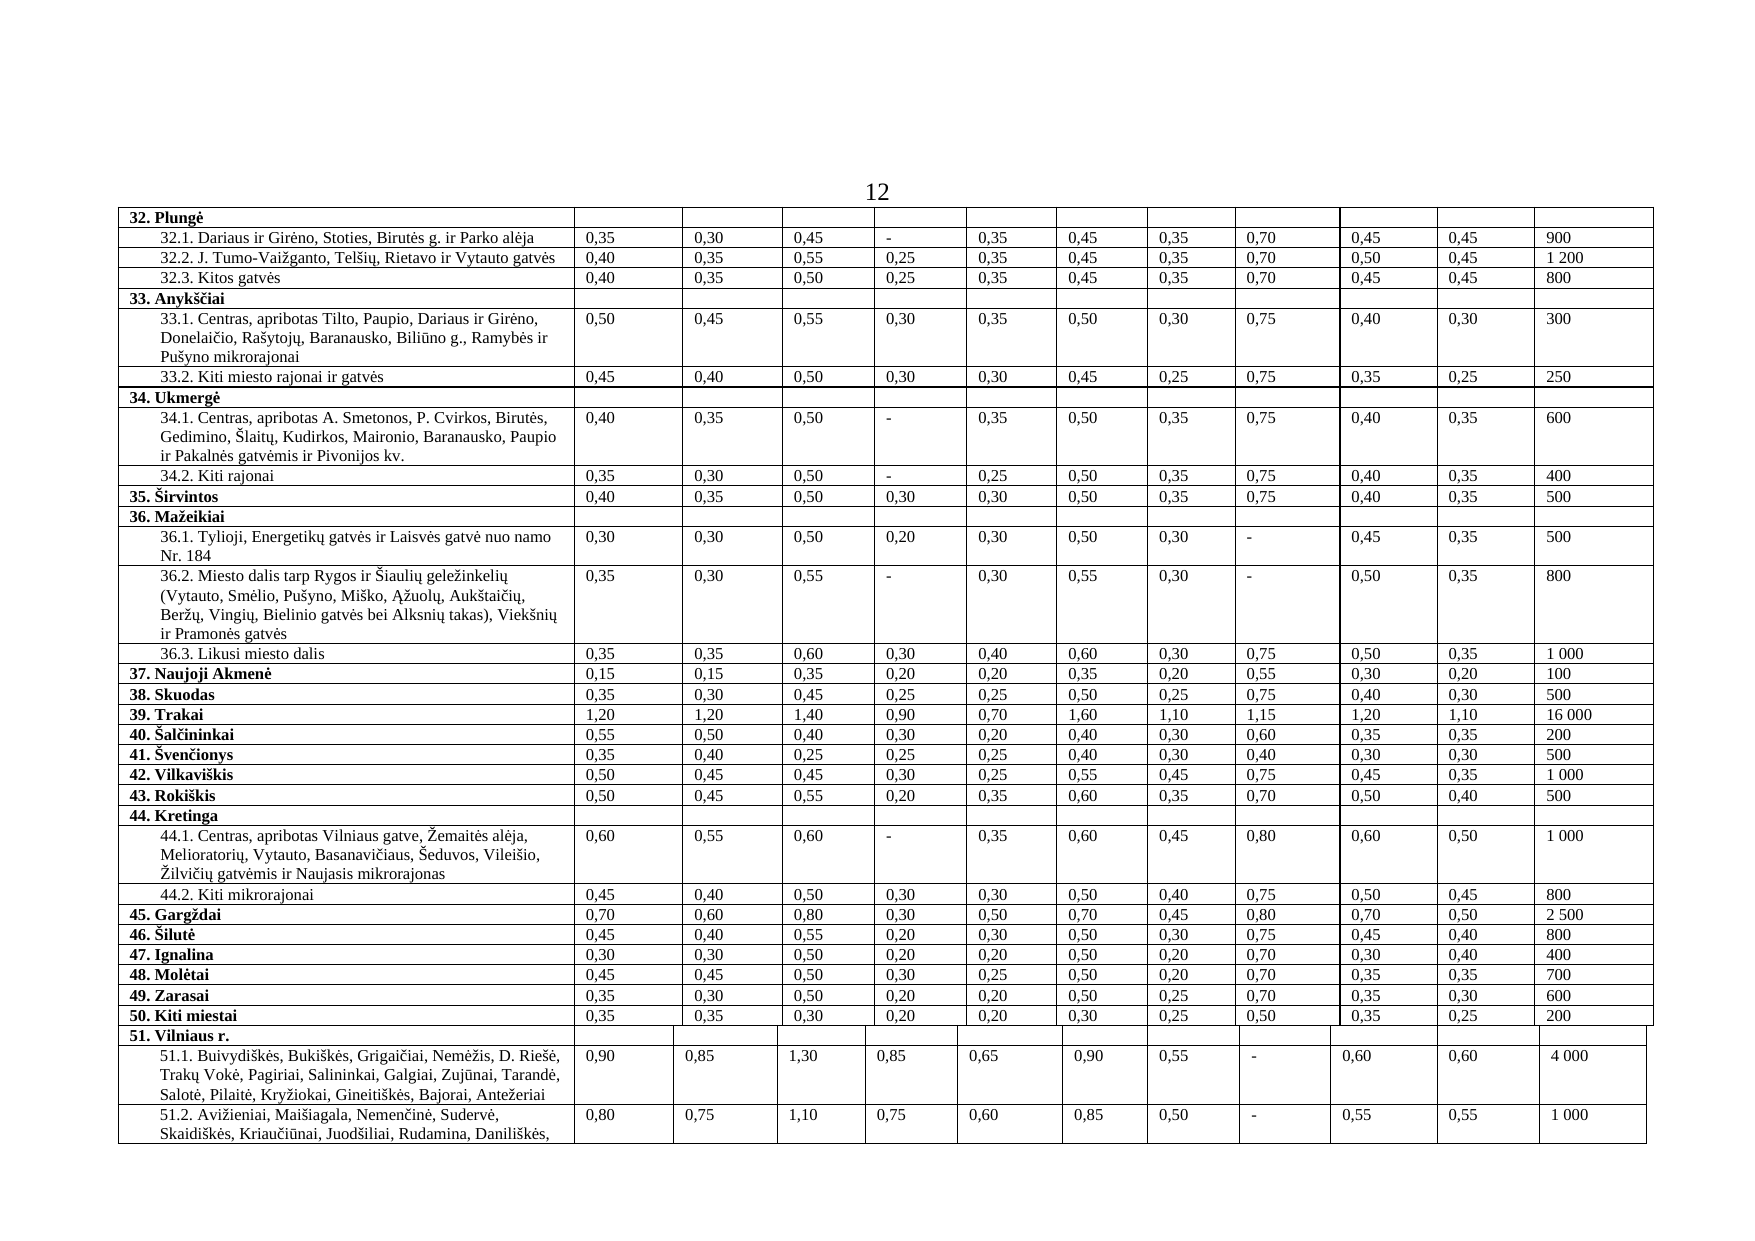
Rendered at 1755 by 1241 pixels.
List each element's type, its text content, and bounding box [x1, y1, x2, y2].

table_cell 32.2. J. Tumo-Vaižganto, Telšių, Rietavo ir Vytauto gatvės [119, 248, 574, 267]
table_cell 0,50 [1236, 1006, 1339, 1025]
table_cell [875, 806, 966, 825]
table_cell 0,75 [674, 1105, 777, 1143]
table_cell 0,35 [1057, 664, 1147, 683]
table_cell 0,60 [1438, 1046, 1539, 1103]
table_cell 0,25 [1148, 684, 1235, 703]
table_cell [1148, 208, 1235, 227]
table_cell 35. Širvintos [119, 486, 574, 506]
table_cell 0,40 [683, 745, 782, 764]
table_cell [1148, 507, 1235, 526]
table_cell 0,70 [1236, 965, 1339, 984]
table_cell 0,30 [683, 985, 782, 1004]
table_cell 34. Ukmergė [119, 388, 574, 407]
table_cell [967, 289, 1056, 308]
table_cell 0,35 [683, 1006, 782, 1025]
table_cell 0,45 [1148, 765, 1235, 784]
table_cell [783, 806, 874, 825]
table_cell [1438, 507, 1534, 526]
table_cell 800 [1535, 925, 1653, 944]
table_cell 0,75 [1236, 408, 1339, 465]
table_cell 200 [1535, 725, 1653, 744]
table_cell 0,50 [1057, 945, 1147, 964]
table_cell 33.1. Centras, apribotas Tilto, Paupio, Dariaus ir Girėno, Donelaičio, Rašytojų, Baranausko, Biliūno g., Ramybės ir Pušyno mikrorajonai [119, 309, 574, 366]
table_cell [1647, 1026, 1654, 1045]
table_cell 0,55 [1057, 765, 1147, 784]
table_cell 600 [1535, 408, 1653, 465]
table_cell 0,50 [1057, 684, 1147, 703]
table_cell 0,40 [1341, 684, 1437, 703]
table_cell 400 [1535, 945, 1653, 964]
table_cell 0,20 [1148, 664, 1235, 683]
table_cell 0,30 [1148, 925, 1235, 944]
table_cell 0,25 [1148, 1006, 1235, 1025]
table_cell 0,45 [575, 884, 682, 903]
table_cell 300 [1535, 309, 1653, 366]
table_cell 0,25 [875, 745, 966, 764]
table_cell 0,35 [1148, 228, 1235, 247]
table_cell 0,45 [1057, 228, 1147, 247]
table_cell 37. Naujoji Akmenė [119, 664, 574, 683]
table_cell 0,30 [875, 905, 966, 924]
table_cell 0,35 [1438, 486, 1534, 506]
table_cell - [1236, 566, 1339, 643]
table_cell 0,30 [1341, 664, 1437, 683]
table_cell - [1240, 1046, 1330, 1103]
table_cell 500 [1535, 745, 1653, 764]
table_cell 46. Šilutė [119, 925, 574, 944]
table_cell - [875, 408, 966, 465]
table_cell [778, 1026, 865, 1045]
table_cell 0,35 [575, 228, 682, 247]
table_cell 0,15 [575, 664, 682, 683]
table_cell 0,35 [1438, 527, 1534, 565]
table_cell [1341, 507, 1437, 526]
table_cell 250 [1535, 367, 1653, 386]
table_cell 0,30 [1438, 684, 1534, 703]
table_cell 0,45 [1341, 925, 1437, 944]
table_cell 51.1. Buivydiškės, Bukiškės, Grigaičiai, Nemėžis, D. Riešė, Trakų Vokė, Pagiriai, Salininkai, Galgiai, Zujūnai, Tarandė, Salotė, Pilaitė, Kryžiokai, Gineitiškės, Bajorai, Antežeriai [119, 1046, 574, 1103]
table_cell 0,30 [683, 684, 782, 703]
table_cell 0,70 [1236, 268, 1339, 287]
table_cell 1 000 [1535, 765, 1653, 784]
table_cell 0,45 [783, 228, 874, 247]
table_cell 0,50 [575, 765, 682, 784]
table_cell 0,70 [1341, 905, 1437, 924]
table_cell 0,45 [683, 309, 782, 366]
table_cell 0,35 [967, 826, 1056, 883]
table_cell 0,50 [1057, 466, 1147, 485]
table_cell 0,30 [1341, 945, 1437, 964]
table_cell [875, 208, 966, 227]
table_cell 0,35 [575, 466, 682, 485]
table_cell 1 200 [1535, 248, 1653, 267]
table_cell 47. Ignalina [119, 945, 574, 964]
table_cell 0,45 [1057, 268, 1147, 287]
table_cell [683, 208, 782, 227]
table_cell 0,80 [1236, 826, 1339, 883]
table_cell 900 [1535, 228, 1653, 247]
table_cell 0,50 [575, 785, 682, 804]
table_cell 45. Gargždai [119, 905, 574, 924]
table_cell 0,20 [1438, 664, 1534, 683]
table_cell 0,30 [967, 527, 1056, 565]
table_cell 0,35 [1438, 765, 1534, 784]
table_cell 0,50 [783, 408, 874, 465]
table_cell 0,55 [783, 785, 874, 804]
table_cell 0,45 [783, 765, 874, 784]
table_cell [1438, 208, 1534, 227]
table_cell 0,30 [1341, 745, 1437, 764]
table_cell 0,20 [875, 664, 966, 683]
table_cell 0,60 [958, 1105, 1062, 1143]
table_cell 0,20 [967, 664, 1056, 683]
table_cell 16 000 [1535, 705, 1653, 724]
table_cell 0,45 [1341, 765, 1437, 784]
table_cell 0,20 [875, 1006, 966, 1025]
table_cell [967, 507, 1056, 526]
table_cell 0,35 [575, 985, 682, 1004]
table_cell 36. Mažeikiai [119, 507, 574, 526]
table_cell 0,20 [875, 925, 966, 944]
table_cell 36.2. Miesto dalis tarp Rygos ir Šiaulių geležinkelių (Vytauto, Smėlio, Pušyno, Miško, Ąžuolų, Aukštaičių, Beržų, Vingių, Bielinio gatvės bei Alksnių takas), Viekšnių ir Pramonės gatvės [119, 566, 574, 643]
table_cell 0,75 [866, 1105, 957, 1143]
table_cell 0,40 [575, 486, 682, 506]
table_cell [958, 1026, 1062, 1045]
table_cell 0,35 [1341, 725, 1437, 744]
table_cell 0,20 [967, 945, 1056, 964]
table_cell 0,35 [575, 1006, 682, 1025]
table_cell 100 [1535, 664, 1653, 683]
table_cell 0,35 [967, 268, 1056, 287]
table_cell 0,50 [1057, 527, 1147, 565]
table_cell [875, 388, 966, 407]
table_cell 0,50 [783, 486, 874, 506]
table_cell [783, 289, 874, 308]
table_cell 0,20 [1148, 945, 1235, 964]
table_cell 40. Šalčininkai [119, 725, 574, 744]
table_cell 0,30 [1148, 309, 1235, 366]
table_cell 2 500 [1535, 905, 1653, 924]
table_cell 0,60 [783, 644, 874, 663]
table_cell [1236, 806, 1339, 825]
table_cell 0,35 [1148, 248, 1235, 267]
table_cell [1438, 289, 1534, 308]
table_cell 0,25 [967, 965, 1056, 984]
table_cell 0,55 [783, 309, 874, 366]
table_cell 0,40 [683, 925, 782, 944]
table_cell 0,35 [1148, 486, 1235, 506]
table_cell 0,50 [783, 466, 874, 485]
table_cell [575, 507, 682, 526]
table_cell 0,45 [1438, 884, 1534, 903]
table_cell 0,70 [1236, 945, 1339, 964]
table_cell 36.1. Tylioji, Energetikų gatvės ir Laisvės gatvė nuo namo Nr. 184 [119, 527, 574, 565]
table_cell 0,25 [967, 684, 1056, 703]
table_cell 0,50 [575, 309, 682, 366]
table_cell 0,30 [875, 765, 966, 784]
table_cell 0,45 [1057, 248, 1147, 267]
table_cell 0,35 [967, 309, 1056, 366]
table_cell 500 [1535, 527, 1653, 565]
table_cell 0,20 [875, 785, 966, 804]
table_cell 42. Vilkaviškis [119, 765, 574, 784]
table_cell 0,30 [967, 367, 1056, 386]
table_cell 0,50 [1341, 644, 1437, 663]
table_cell 0,60 [783, 826, 874, 883]
table_cell 0,45 [1341, 228, 1437, 247]
table_cell 0,75 [1236, 884, 1339, 903]
table_cell 0,90 [575, 1046, 673, 1103]
table_cell 0,55 [1148, 1046, 1239, 1103]
table_cell 0,45 [683, 965, 782, 984]
table_cell 0,35 [1341, 1006, 1437, 1025]
table_cell 0,40 [575, 268, 682, 287]
table_cell 0,35 [967, 248, 1056, 267]
table_cell 1 000 [1535, 826, 1653, 883]
table_cell 0,30 [967, 566, 1056, 643]
table_cell [783, 388, 874, 407]
table_cell 0,50 [1341, 884, 1437, 903]
table_cell 50. Kiti miestai [119, 1006, 574, 1025]
table_cell [1438, 1026, 1539, 1045]
table_cell 0,25 [875, 248, 966, 267]
table_cell [683, 507, 782, 526]
table_cell 49. Zarasai [119, 985, 574, 1004]
table_cell 0,50 [1438, 905, 1534, 924]
table_cell 0,30 [683, 466, 782, 485]
table_cell 0,45 [683, 765, 782, 784]
table_cell 0,35 [575, 684, 682, 703]
table_cell 0,30 [875, 309, 966, 366]
table_cell 32.1. Dariaus ir Girėno, Stoties, Birutės g. ir Parko alėja [119, 228, 574, 247]
table_cell 0,20 [875, 945, 966, 964]
table_cell 500 [1535, 785, 1653, 804]
table_cell 0,30 [1148, 745, 1235, 764]
table_cell [1341, 289, 1437, 308]
table_cell 0,75 [1236, 684, 1339, 703]
table_cell 0,35 [783, 664, 874, 683]
table_cell 32.3. Kitos gatvės [119, 268, 574, 287]
table_cell 0,30 [1057, 1006, 1147, 1025]
table_cell 0,50 [783, 985, 874, 1004]
table_cell 0,45 [1148, 826, 1235, 883]
table_cell 200 [1535, 1006, 1653, 1025]
table_cell 0,35 [1438, 965, 1534, 984]
table_cell 0,40 [575, 408, 682, 465]
table_cell 0,50 [1057, 925, 1147, 944]
table_cell 0,45 [1438, 248, 1534, 267]
table_cell [575, 806, 682, 825]
table_cell 1,10 [1148, 705, 1235, 724]
table_cell 0,30 [683, 566, 782, 643]
table_cell 0,60 [1331, 1046, 1437, 1103]
table_cell [1148, 1026, 1239, 1045]
table_cell - [1240, 1105, 1330, 1143]
table_cell 0,25 [1148, 985, 1235, 1004]
table_cell 800 [1535, 268, 1653, 287]
table_cell 0,45 [1341, 527, 1437, 565]
table_cell 33. Anykščiai [119, 289, 574, 308]
table_cell 0,35 [1341, 965, 1437, 984]
table_cell 0,25 [967, 745, 1056, 764]
table_cell 36.3. Likusi miesto dalis [119, 644, 574, 663]
table_cell 0,40 [1057, 745, 1147, 764]
table_cell [866, 1026, 957, 1045]
table_cell 1,40 [783, 705, 874, 724]
table_cell 0,50 [1057, 884, 1147, 903]
table_cell 0,30 [875, 367, 966, 386]
table_cell 1 000 [1540, 1105, 1646, 1143]
table_cell 0,35 [1438, 644, 1534, 663]
table_cell 0,30 [783, 1006, 874, 1025]
table_cell 0,70 [1236, 985, 1339, 1004]
table_cell [967, 208, 1056, 227]
table_cell 0,20 [967, 1006, 1056, 1025]
table_cell 1,60 [1057, 705, 1147, 724]
table_cell [1438, 806, 1534, 825]
table_cell 0,45 [1438, 268, 1534, 287]
table_cell [1236, 289, 1339, 308]
table_cell 0,40 [1148, 884, 1235, 903]
table_cell 0,40 [967, 644, 1056, 663]
table_cell 0,45 [1148, 905, 1235, 924]
table_cell 0,90 [1063, 1046, 1147, 1103]
table_cell 0,50 [1341, 566, 1437, 643]
table_cell 48. Molėtai [119, 965, 574, 984]
table_cell - [875, 228, 966, 247]
table_cell 0,35 [967, 228, 1056, 247]
table_cell 0,30 [1148, 566, 1235, 643]
table_cell 0,55 [1331, 1105, 1437, 1143]
table_cell 0,70 [1236, 228, 1339, 247]
table_cell 0,30 [1438, 745, 1534, 764]
table_cell 34.2. Kiti rajonai [119, 466, 574, 485]
table_cell 0,50 [1057, 408, 1147, 465]
table_cell 0,50 [783, 527, 874, 565]
table_cell [683, 806, 782, 825]
table_cell 0,85 [1063, 1105, 1147, 1143]
table_cell 0,50 [1341, 248, 1437, 267]
table_cell [1148, 806, 1235, 825]
table_cell 500 [1535, 486, 1653, 506]
table_cell 0,25 [1148, 367, 1235, 386]
table_cell [575, 388, 682, 407]
table_cell 0,60 [683, 905, 782, 924]
table_cell 0,15 [683, 664, 782, 683]
table_cell [1341, 388, 1437, 407]
table_cell 0,35 [575, 644, 682, 663]
table_cell 41. Švenčionys [119, 745, 574, 764]
table_cell 0,45 [575, 367, 682, 386]
table_cell 0,35 [1438, 408, 1534, 465]
table_cell 0,90 [875, 705, 966, 724]
table_cell 0,30 [967, 486, 1056, 506]
table_cell 0,50 [967, 905, 1056, 924]
table_cell [1236, 507, 1339, 526]
table_cell [967, 806, 1056, 825]
table_cell 0,30 [683, 527, 782, 565]
table_cell 0,35 [967, 785, 1056, 804]
table_cell 0,50 [783, 945, 874, 964]
table_cell 0,60 [1341, 826, 1437, 883]
table_cell 43. Rokiškis [119, 785, 574, 804]
table_cell 0,45 [1341, 268, 1437, 287]
table_cell [1535, 289, 1653, 308]
table_cell 0,35 [683, 644, 782, 663]
table_cell 0,50 [1057, 486, 1147, 506]
table_cell 800 [1535, 566, 1653, 643]
table_cell 0,30 [1148, 644, 1235, 663]
table_cell 400 [1535, 466, 1653, 485]
table_cell 0,40 [1341, 309, 1437, 366]
table_cell 0,45 [1438, 228, 1534, 247]
table_cell 0,30 [875, 486, 966, 506]
table_cell 0,45 [1057, 367, 1147, 386]
table_cell [575, 208, 682, 227]
table_cell 38. Skuodas [119, 684, 574, 703]
table_cell 0,35 [1438, 725, 1534, 744]
table_cell 0,30 [1148, 527, 1235, 565]
table_cell 0,50 [1148, 1105, 1239, 1143]
table_cell 0,55 [683, 826, 782, 883]
table_cell 0,35 [683, 408, 782, 465]
table_cell 0,70 [967, 705, 1056, 724]
table_cell 0,75 [1236, 925, 1339, 944]
table_cell 0,50 [783, 965, 874, 984]
table_cell 0,75 [1236, 644, 1339, 663]
table_cell [1341, 208, 1437, 227]
table_cell 0,55 [575, 725, 682, 744]
table_cell 0,35 [1148, 785, 1235, 804]
table_cell 0,35 [575, 566, 682, 643]
table_cell [875, 507, 966, 526]
table_cell 4 000 [1540, 1046, 1646, 1103]
table_cell 1,15 [1236, 705, 1339, 724]
table_cell 0,25 [875, 268, 966, 287]
table_cell 1,10 [1438, 705, 1534, 724]
table_cell 0,65 [958, 1046, 1062, 1103]
table_cell 0,50 [783, 367, 874, 386]
table_cell 0,30 [875, 884, 966, 903]
table_cell 0,45 [575, 925, 682, 944]
table_cell [683, 388, 782, 407]
table_cell [1540, 1026, 1646, 1045]
table_cell 0,50 [1057, 965, 1147, 984]
table_cell 0,30 [683, 945, 782, 964]
table_cell 33.2. Kiti miesto rajonai ir gatvės [119, 367, 574, 386]
table_cell [575, 1026, 673, 1045]
table_cell 0,30 [967, 884, 1056, 903]
table_cell 700 [1535, 965, 1653, 984]
table_cell 0,70 [1057, 905, 1147, 924]
table_cell 0,40 [575, 248, 682, 267]
table_cell [1647, 1045, 1654, 1103]
table_cell - [875, 466, 966, 485]
table_cell 0,50 [683, 725, 782, 744]
table_cell 0,25 [1438, 1006, 1534, 1025]
table_cell 0,30 [967, 925, 1056, 944]
table_cell 0,50 [783, 268, 874, 287]
table_cell 0,35 [575, 745, 682, 764]
table_cell 0,80 [575, 1105, 673, 1143]
table_cell - [875, 566, 966, 643]
table_cell [1057, 289, 1147, 308]
table_cell [575, 289, 682, 308]
table_cell 0,35 [1148, 466, 1235, 485]
table_cell 1,20 [683, 705, 782, 724]
table_cell 0,75 [1236, 466, 1339, 485]
table_cell [1057, 388, 1147, 407]
table_cell [1535, 507, 1653, 526]
table_cell 0,45 [575, 965, 682, 984]
table_cell 0,30 [1148, 725, 1235, 744]
table_cell 0,35 [967, 408, 1056, 465]
table_cell 0,40 [1341, 486, 1437, 506]
table_cell 1,10 [778, 1105, 865, 1143]
table_cell 0,55 [1057, 566, 1147, 643]
table_cell 0,35 [1148, 268, 1235, 287]
table_cell 0,35 [683, 268, 782, 287]
table_cell [674, 1026, 777, 1045]
table_cell [967, 388, 1056, 407]
table_cell 0,60 [575, 826, 682, 883]
table_cell 0,75 [1236, 309, 1339, 366]
table_cell [1057, 806, 1147, 825]
table_cell 0,25 [967, 765, 1056, 784]
table_cell 0,40 [683, 884, 782, 903]
table_cell 0,40 [1341, 408, 1437, 465]
table_cell [1063, 1026, 1147, 1045]
table_cell [1331, 1026, 1437, 1045]
table_cell 0,75 [1236, 765, 1339, 784]
table_cell 0,30 [575, 527, 682, 565]
table_cell [783, 208, 874, 227]
table_cell 0,35 [683, 248, 782, 267]
table_cell 0,80 [783, 905, 874, 924]
table_cell 0,20 [967, 985, 1056, 1004]
table_cell 0,50 [1438, 826, 1534, 883]
table_cell 0,45 [783, 684, 874, 703]
table_cell 0,25 [1438, 367, 1534, 386]
table_cell 0,50 [1057, 309, 1147, 366]
table_cell 0,40 [1438, 785, 1534, 804]
table_cell 0,20 [967, 725, 1056, 744]
table_cell 0,40 [1341, 466, 1437, 485]
table_cell 0,85 [674, 1046, 777, 1103]
table_cell 0,55 [783, 566, 874, 643]
table_cell [683, 289, 782, 308]
table_cell [1535, 208, 1653, 227]
table_cell 0,40 [1438, 945, 1534, 964]
table_cell 0,80 [1236, 905, 1339, 924]
table_cell 0,35 [1341, 367, 1437, 386]
table_cell [1438, 388, 1534, 407]
table_cell 0,30 [875, 965, 966, 984]
table_cell 0,70 [1236, 785, 1339, 804]
table_cell 0,25 [967, 466, 1056, 485]
table_cell 0,70 [1236, 248, 1339, 267]
table_cell - [1236, 527, 1339, 565]
table_cell 0,25 [875, 684, 966, 703]
table_cell 39. Trakai [119, 705, 574, 724]
table_cell 0,30 [875, 725, 966, 744]
table_cell [1240, 1026, 1330, 1045]
table_cell 34.1. Centras, apribotas A. Smetonos, P. Cvirkos, Birutės, Gedimino, Šlaitų, Kudirkos, Maironio, Baranausko, Paupio ir Pakalnės gatvėmis ir Pivonijos kv. [119, 408, 574, 465]
table_cell 1 000 [1535, 644, 1653, 663]
table_cell 0,20 [875, 527, 966, 565]
table_cell 32. Plungė [119, 208, 574, 227]
table_cell [1236, 208, 1339, 227]
table_cell 800 [1535, 884, 1653, 903]
table_cell 51.2. Avižieniai, Maišiagala, Nemenčinė, Sudervė, Skaidiškės, Kriaučiūnai, Juodšiliai, Rudamina, Daniliškės, [119, 1105, 574, 1143]
table_cell 44.1. Centras, apribotas Vilniaus gatve, Žemaitės alėja, Melioratorių, Vytauto, Basanavičiaus, Šeduvos, Vileišio, Žilvičių gatvėmis ir Naujasis mikrorajonas [119, 826, 574, 883]
table_cell 0,50 [783, 884, 874, 903]
table_cell 0,60 [1236, 725, 1339, 744]
table_cell 0,20 [1148, 965, 1235, 984]
table_cell [1057, 507, 1147, 526]
table_cell 1,20 [575, 705, 682, 724]
table_cell 0,40 [1057, 725, 1147, 744]
table_cell 51. Vilniaus r. [119, 1026, 574, 1045]
table_cell 500 [1535, 684, 1653, 703]
table_cell 0,55 [1236, 664, 1339, 683]
table_cell 0,60 [1057, 826, 1147, 883]
table_cell 0,70 [575, 905, 682, 924]
table_cell 0,40 [783, 725, 874, 744]
table_cell 0,35 [1341, 985, 1437, 1004]
table_cell [1148, 388, 1235, 407]
table_cell 0,75 [1236, 367, 1339, 386]
table_cell 44.2. Kiti mikrorajonai [119, 884, 574, 903]
table_cell 0,40 [1236, 745, 1339, 764]
table_cell 0,30 [575, 945, 682, 964]
table_cell 0,40 [1438, 925, 1534, 944]
table_cell - [875, 826, 966, 883]
table_cell 0,55 [783, 925, 874, 944]
table_cell [783, 507, 874, 526]
table_cell [1535, 806, 1653, 825]
table_cell 0,35 [1148, 408, 1235, 465]
table_cell 0,45 [683, 785, 782, 804]
table_cell 0,35 [683, 486, 782, 506]
table_cell 0,60 [1057, 644, 1147, 663]
table_cell [1057, 208, 1147, 227]
table_cell 0,30 [683, 228, 782, 247]
table_cell [1535, 388, 1653, 407]
table_cell 0,25 [783, 745, 874, 764]
table_cell 0,85 [866, 1046, 957, 1103]
table_cell [875, 289, 966, 308]
table_cell 44. Kretinga [119, 806, 574, 825]
table_cell 0,40 [683, 367, 782, 386]
table_cell [1148, 289, 1235, 308]
table_cell 0,30 [1438, 309, 1534, 366]
table_cell 0,35 [1438, 466, 1534, 485]
table_cell 0,50 [1057, 985, 1147, 1004]
table_cell 0,30 [1438, 985, 1534, 1004]
table_cell 1,30 [778, 1046, 865, 1103]
table_cell 0,20 [875, 985, 966, 1004]
table_cell 0,30 [875, 644, 966, 663]
table_cell 0,60 [1057, 785, 1147, 804]
table_cell 1,20 [1341, 705, 1437, 724]
table_cell 0,35 [1438, 566, 1534, 643]
table_cell [1647, 1104, 1654, 1143]
table_cell 600 [1535, 985, 1653, 1004]
table_cell 0,75 [1236, 486, 1339, 506]
table_cell 0,55 [783, 248, 874, 267]
table_cell 0,55 [1438, 1105, 1539, 1143]
table_cell [1341, 806, 1437, 825]
table_cell [1236, 388, 1339, 407]
table_cell 0,50 [1341, 785, 1437, 804]
